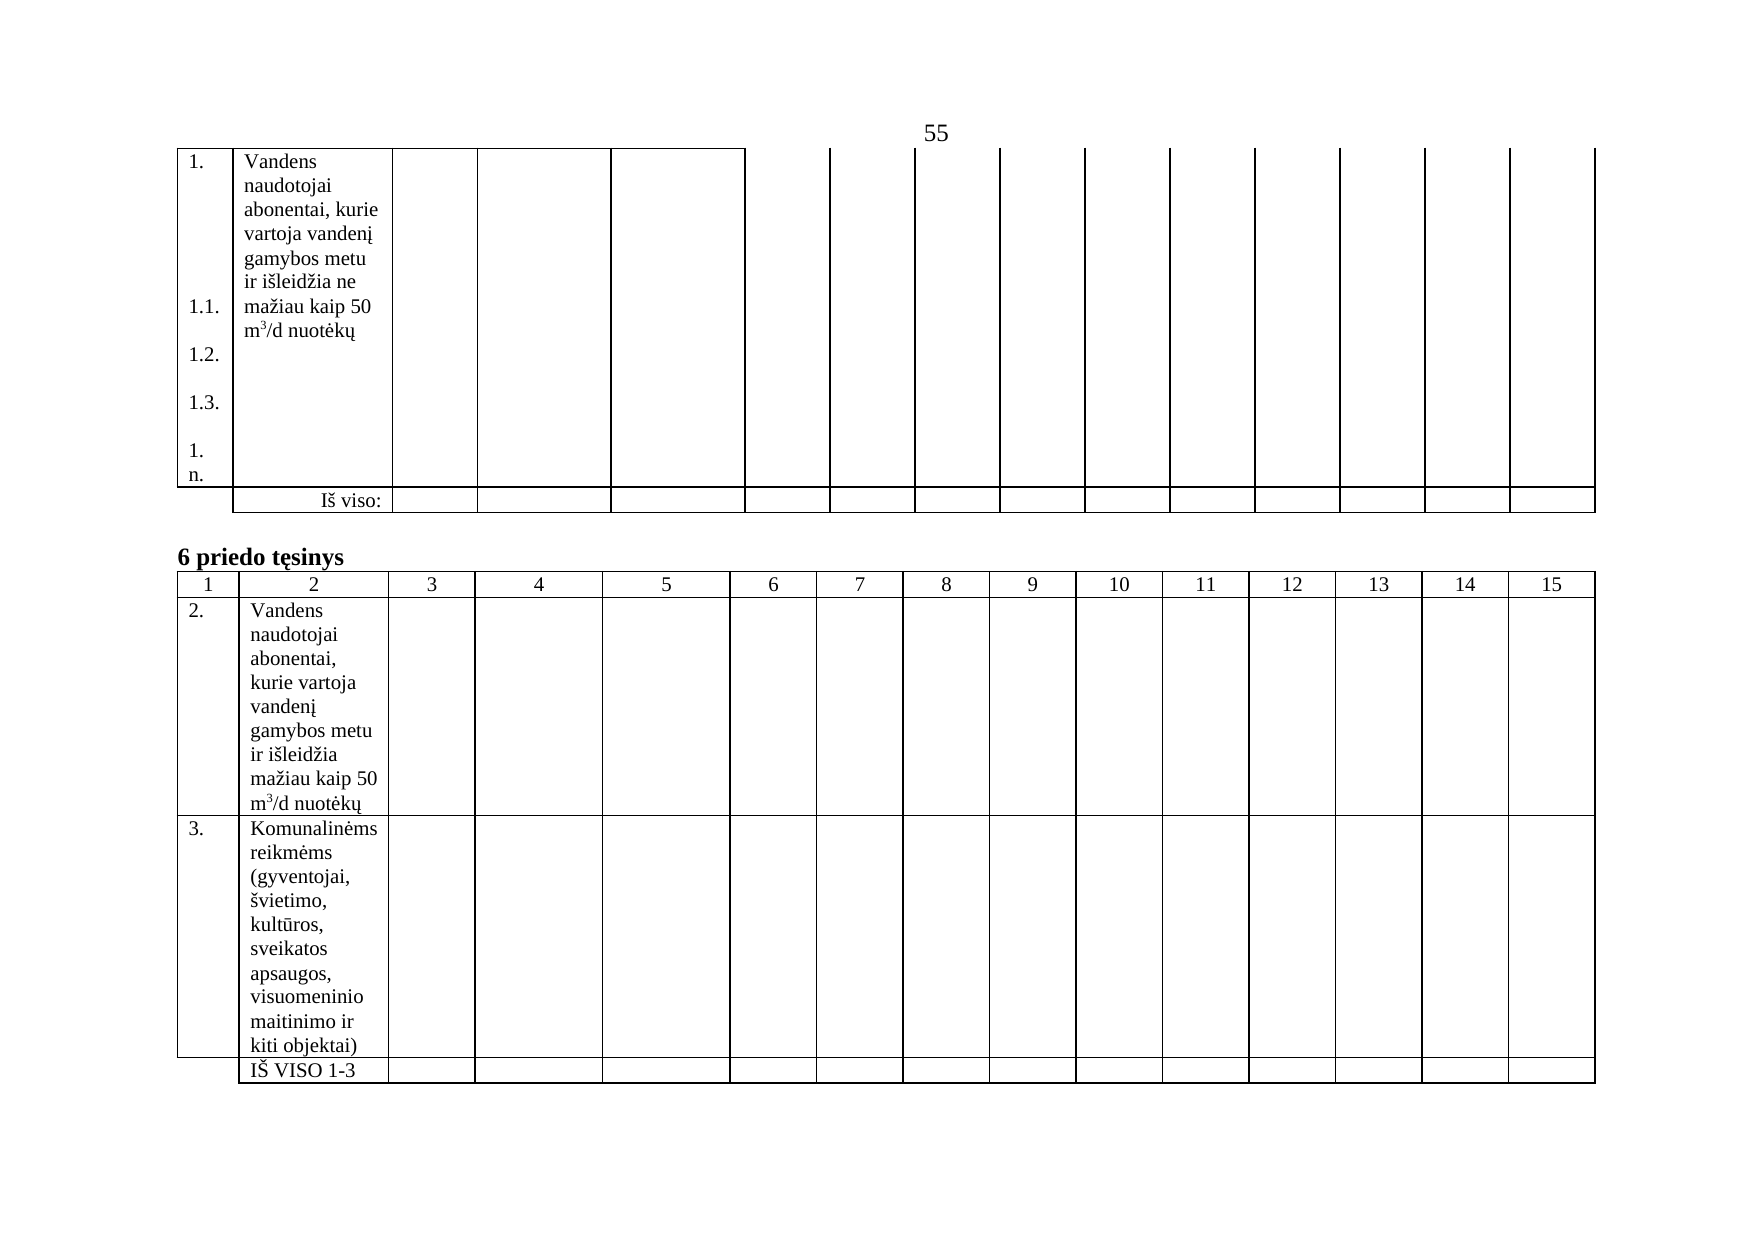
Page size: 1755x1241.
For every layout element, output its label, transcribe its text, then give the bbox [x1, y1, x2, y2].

table_header 1 [178, 572, 238, 596]
table_cell [1336, 816, 1421, 1057]
table_cell [177, 1058, 238, 1082]
table_header 15 [1509, 572, 1594, 596]
table_cell [389, 598, 474, 814]
table_header 4 [476, 572, 602, 596]
table_cell [731, 816, 816, 1057]
table_cell [1509, 816, 1594, 1057]
table_cell [831, 148, 914, 486]
table_cell [1250, 1058, 1335, 1082]
table_cell [1086, 488, 1169, 512]
table_cell Vandens naudotojai abonentai, kurie vartoja vandenį gamybos metu ir išleidžia ne mažiau kaip 50 m3/d nuotėkų [234, 149, 392, 486]
table_cell [1250, 816, 1335, 1057]
table_cell [1163, 598, 1248, 814]
table_cell [916, 488, 999, 512]
table_cell [1256, 488, 1339, 512]
table_cell [612, 488, 744, 512]
table_header 12 [1250, 572, 1335, 596]
table_cell [389, 1058, 474, 1082]
table_cell [1086, 148, 1169, 486]
table_cell [904, 598, 989, 814]
table_cell [476, 816, 602, 1057]
table_cell [1423, 598, 1508, 814]
table_cell [393, 488, 477, 512]
text 6 priedo tęsinys [177, 542, 1695, 571]
table_cell [1171, 148, 1254, 486]
table_cell [476, 598, 602, 814]
table_cell [916, 148, 999, 486]
table_cell [1423, 1058, 1508, 1082]
table_header 10 [1077, 572, 1162, 596]
table_cell Komunalinėms reikmėms (gyventojai, švietimo, kultūros, sveikatos apsaugos, visuomeninio maitinimo ir kiti objektai) [240, 816, 388, 1057]
table_header 13 [1336, 572, 1421, 596]
table_cell [603, 598, 729, 814]
table_cell [1001, 488, 1084, 512]
table_cell [990, 598, 1075, 814]
table_cell [1077, 1058, 1162, 1082]
table_cell [1511, 148, 1594, 486]
table_cell [1423, 816, 1508, 1057]
table_cell [817, 598, 902, 814]
table_cell [1077, 816, 1162, 1057]
table_cell [831, 488, 914, 512]
table_cell [904, 816, 989, 1057]
table_header 8 [904, 572, 989, 596]
table_header 7 [817, 572, 902, 596]
table_cell [1163, 1058, 1248, 1082]
table_cell [731, 598, 816, 814]
table_cell [1511, 488, 1594, 512]
table_header 11 [1163, 572, 1248, 596]
table_cell [1171, 488, 1254, 512]
table_header 3 [389, 572, 474, 596]
table_cell [389, 816, 474, 1057]
table_cell [746, 148, 829, 486]
table_cell [1509, 1058, 1594, 1082]
table_cell [177, 488, 232, 512]
table_cell [1256, 148, 1339, 486]
table_header 14 [1423, 572, 1508, 596]
table_cell [478, 149, 610, 486]
table_cell [1250, 598, 1335, 814]
table_cell [603, 816, 729, 1057]
table_cell [612, 149, 744, 486]
table_cell [817, 1058, 902, 1082]
table_cell [603, 1058, 729, 1082]
table_cell 1. 1.1. 1.2. 1.3. 1. n. [178, 149, 232, 486]
table_cell 3. [178, 816, 238, 1057]
table_cell [1341, 148, 1424, 486]
table_cell [478, 488, 610, 512]
table_cell IŠ VISO 1-3 [240, 1058, 388, 1082]
table_cell Vandens naudotojai abonentai, kurie vartoja vandenį gamybos metu ir išleidžia mažiau kaip 50 m3/d nuotėkų [240, 598, 388, 814]
table_header 6 [731, 572, 816, 596]
table_cell [1077, 598, 1162, 814]
table_cell [990, 1058, 1075, 1082]
table_cell [904, 1058, 989, 1082]
table_cell [476, 1058, 602, 1082]
table_cell [1163, 816, 1248, 1057]
table_cell [731, 1058, 816, 1082]
table_cell Iš viso: [234, 488, 392, 512]
table_cell [990, 816, 1075, 1057]
table_cell 2. [178, 598, 238, 814]
table_cell [1341, 488, 1424, 512]
table_header 9 [990, 572, 1075, 596]
table_cell [1336, 598, 1421, 814]
table_header 2 [240, 572, 388, 596]
table_cell [393, 149, 477, 486]
table_cell [1426, 488, 1509, 512]
table_cell [746, 488, 829, 512]
table_cell [1336, 1058, 1421, 1082]
table_cell [1001, 148, 1084, 486]
table_cell [1509, 598, 1594, 814]
table_cell [817, 816, 902, 1057]
table_cell [1426, 148, 1509, 486]
table_header 5 [603, 572, 729, 596]
